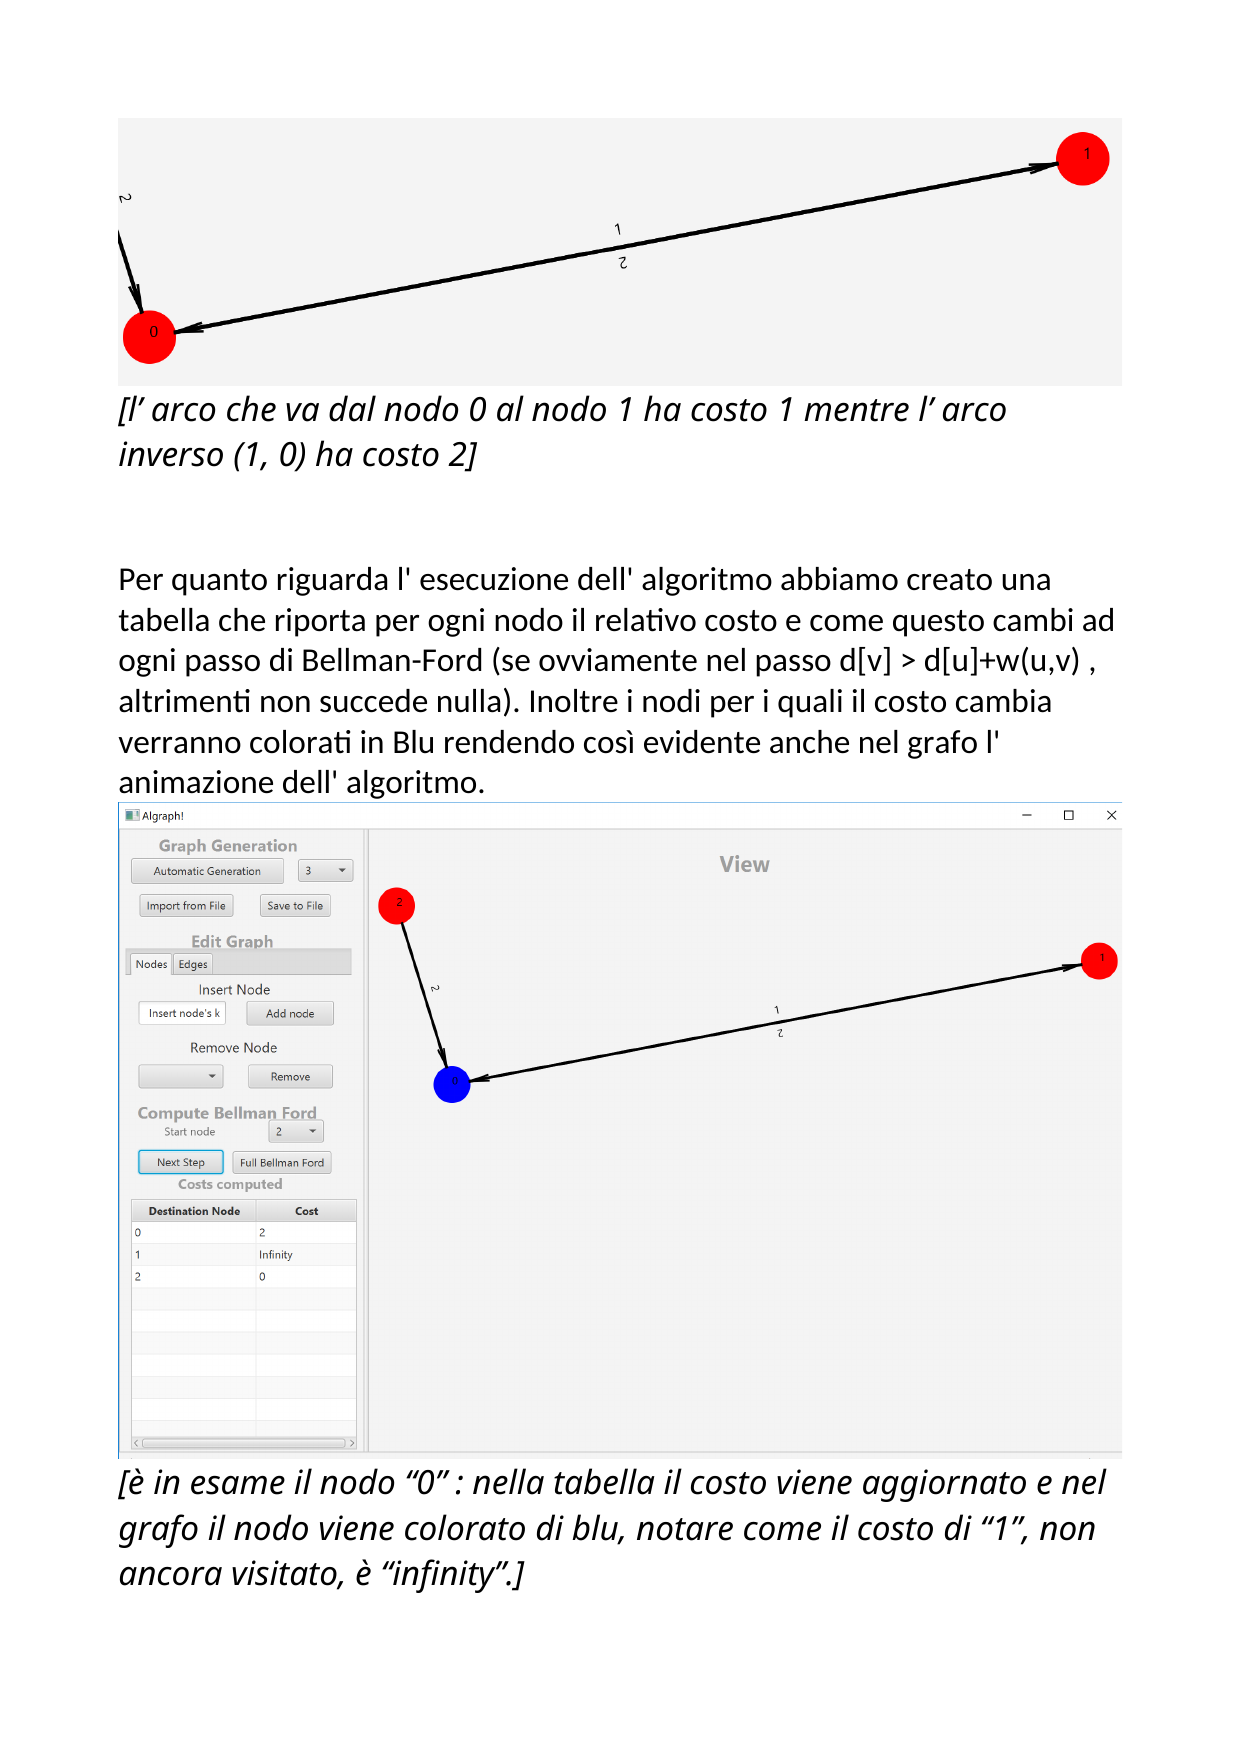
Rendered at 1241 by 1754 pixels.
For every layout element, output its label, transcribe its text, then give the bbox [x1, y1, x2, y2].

picture [118, 118, 1123, 386]
text Per quanto riguarda l' esecuzione dell' algoritmo abbiamo creato una tabella che riporta per ogni nodo il relativo costo e come questo cambi ad ogni passo di Bellman-Ford (se ovviamente nel passo d[v] > d[u]+w(u,v) , altrimenti non succede nulla). Inoltre i nodi per i quali il costo cambia verranno colorati in Blu rendendo così evidente anche nel grafo l' animazione dell' algoritmo. [118, 558, 1122, 802]
text [l’ arco che va dal nodo 0 al nodo 1 ha costo 1 mentre l’ arco inverso (1, 0) ha costo 2] [118, 386, 1122, 476]
picture [118, 802, 1123, 1459]
text [è in esame il nodo “0” : nella tabella il costo viene aggiornato e nel grafo il nodo viene colorato di blu, notare come il costo di “1”, non ancora visitato, è “infinity”.] [118, 1459, 1122, 1595]
